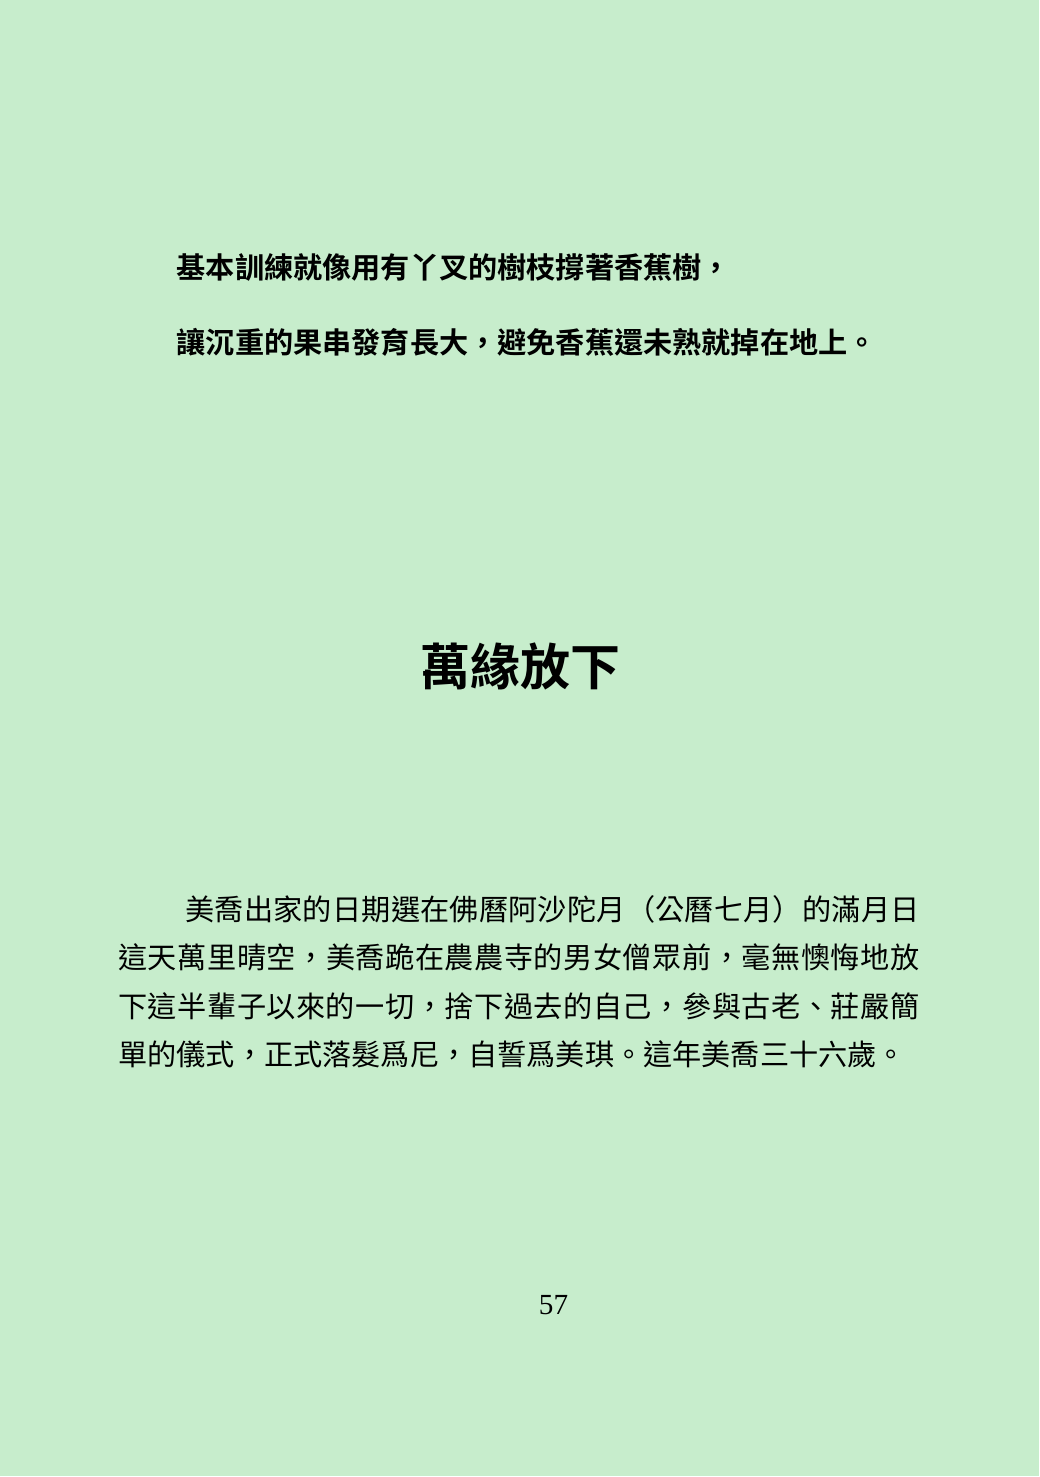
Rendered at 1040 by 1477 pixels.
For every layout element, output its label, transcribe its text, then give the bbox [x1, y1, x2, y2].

text 基本訓練就像用有丫叉的樹枝撐著香蕉樹， [118, 245, 921, 287]
subtitle 萬緣放下 [118, 627, 921, 700]
text 讓沉重的果串發育長大，避免香蕉還未熟就掉在地上。 [118, 320, 921, 362]
text 美喬出家的日期選在佛曆阿沙陀月（公曆七月）的滿月日。這天萬里晴空，美喬跪在農農寺的男女僧眾前，毫無懊悔地放下這半輩子以來的一切，捨下過去的自己，參與古老、莊嚴簡單的儀式，正式落髮爲尼，自誓爲美琪。這年美喬三十六歲。 [118, 886, 921, 1074]
